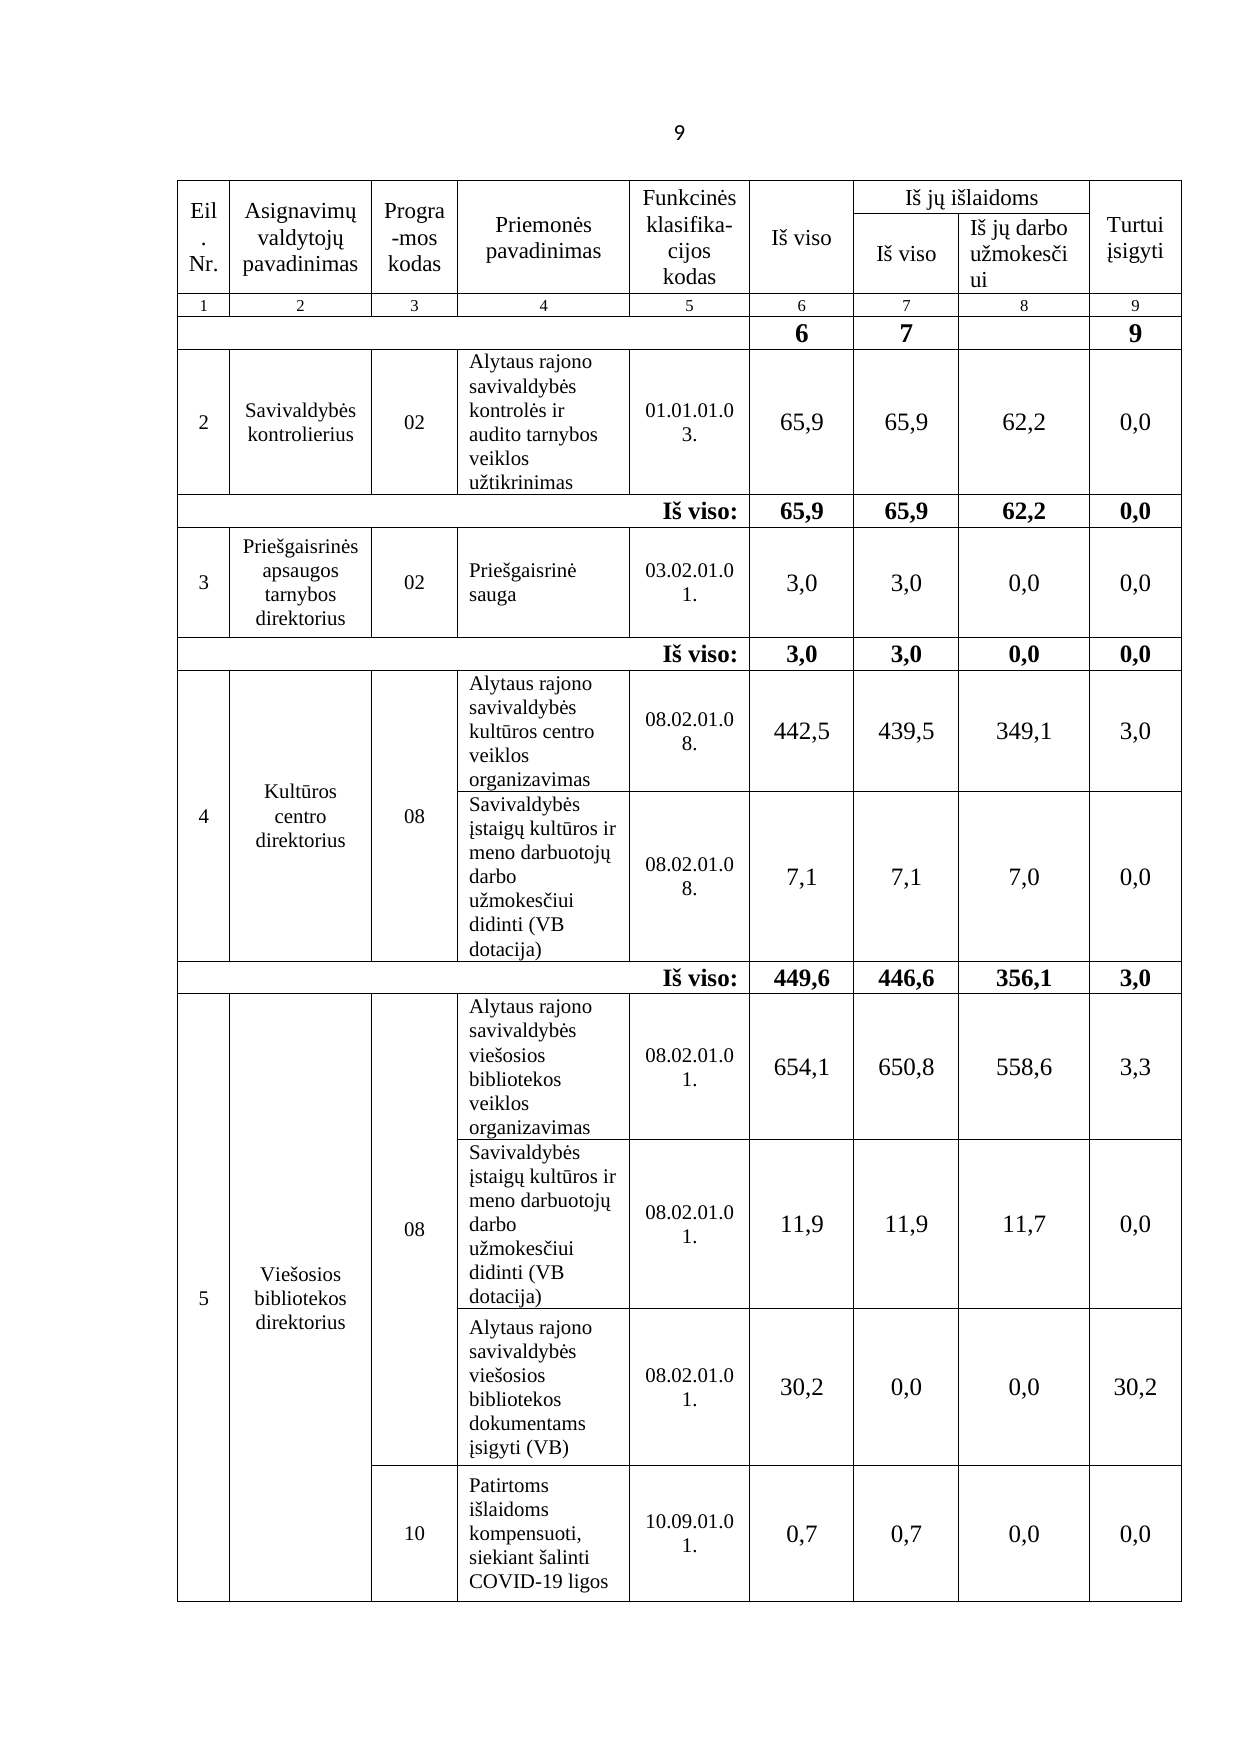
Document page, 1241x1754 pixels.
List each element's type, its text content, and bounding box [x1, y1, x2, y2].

table_cell [959, 317, 1089, 348]
table_cell 5 [630, 294, 749, 316]
table_cell 62,2 [959, 495, 1089, 527]
table_cell 03.02.01.01. [630, 528, 749, 637]
table_cell 65,9 [750, 350, 853, 494]
table_cell 0,0 [959, 638, 1089, 670]
table_cell 30,2 [1090, 1309, 1181, 1464]
table_cell 0,0 [1090, 495, 1181, 527]
table_cell 65,9 [854, 495, 958, 527]
table_cell Savivaldybės įstaigų kultūros ir meno darbuotojų darbo užmokesčiui didinti (VB dotacija) [458, 792, 629, 961]
table_cell 62,2 [959, 350, 1089, 494]
table_cell 0,0 [1090, 528, 1181, 637]
table_header Iš viso [750, 181, 853, 293]
table_cell 1 [178, 294, 229, 316]
table_cell Iš viso [854, 214, 958, 293]
table_header Progra-mos kodas [372, 181, 457, 293]
table_header Iš jų išlaidoms [854, 181, 1089, 213]
table_header Funkcinės klasifika-cijos kodas [630, 181, 749, 293]
table_cell 4 [458, 294, 629, 316]
table_cell 10 [372, 1466, 457, 1601]
table_cell 449,6 [750, 962, 853, 993]
table_cell 356,1 [959, 962, 1089, 993]
table_cell 558,6 [959, 994, 1089, 1139]
table_cell 7,1 [854, 792, 958, 961]
table_cell 08 [372, 671, 457, 961]
table_cell [178, 317, 749, 348]
table_cell 2 [178, 350, 229, 494]
table_cell 0,0 [1090, 792, 1181, 961]
table_cell 446,6 [854, 962, 958, 993]
table_cell 08.02.01.08. [630, 792, 749, 961]
table_cell 6 [750, 294, 853, 316]
table_cell 02 [372, 528, 457, 637]
table_cell Alytaus rajono savivaldybės viešosios bibliotekos veiklos organizavimas [458, 994, 629, 1139]
table_cell 11,7 [959, 1140, 1089, 1308]
table_cell 11,9 [854, 1140, 958, 1308]
table_cell 0,0 [854, 1309, 958, 1464]
table_header Eil. Nr. [178, 181, 229, 293]
table_cell 08.02.01.01. [630, 1309, 749, 1464]
table_cell 0,0 [959, 1466, 1089, 1601]
table_cell 3,0 [750, 638, 853, 670]
table_cell 0,7 [854, 1466, 958, 1601]
table_cell 3,0 [854, 638, 958, 670]
table_cell 349,1 [959, 671, 1089, 791]
table_cell 0,7 [750, 1466, 853, 1601]
table_cell Iš viso: [178, 962, 749, 993]
table_cell Alytaus rajono savivaldybės kontrolės ir audito tarnybos veiklos užtikrinimas [458, 350, 629, 494]
table_cell 11,9 [750, 1140, 853, 1308]
table_cell 7 [854, 294, 958, 316]
table_cell Savivaldybės kontrolierius [230, 350, 371, 494]
table_cell 442,5 [750, 671, 853, 791]
table_cell 01.01.01.03. [630, 350, 749, 494]
table_cell 02 [372, 350, 457, 494]
table_cell 0,0 [1090, 638, 1181, 670]
table_cell Alytaus rajono savivaldybės viešosios bibliotekos dokumentams įsigyti (VB) [458, 1309, 629, 1464]
table_cell Iš viso: [178, 495, 749, 527]
table_header Priemonės pavadinimas [458, 181, 629, 293]
table_cell 0,0 [1090, 350, 1181, 494]
table_cell 0,0 [959, 1309, 1089, 1464]
table_cell 0,0 [959, 528, 1089, 637]
table_cell 10.09.01.01. [630, 1466, 749, 1601]
table_header Turtui įsigyti [1090, 181, 1181, 293]
table_cell Iš jų darbo užmokesčiui [959, 214, 1089, 293]
table_cell 08.02.01.01. [630, 1140, 749, 1308]
table_cell 08 [372, 994, 457, 1464]
table_cell 3,3 [1090, 994, 1181, 1139]
table_cell 4 [178, 671, 229, 961]
table_cell 3,0 [854, 528, 958, 637]
table_header Asignavimų valdytojų pavadinimas [230, 181, 371, 293]
table_cell Viešosios bibliotekos direktorius [230, 994, 371, 1601]
table_cell Patirtoms išlaidoms kompensuoti, siekiant šalinti COVID-19 ligos [458, 1466, 629, 1601]
table_cell 7,1 [750, 792, 853, 961]
table_cell 439,5 [854, 671, 958, 791]
table_cell 9 [1090, 317, 1181, 348]
table_cell 65,9 [854, 350, 958, 494]
table_cell 65,9 [750, 495, 853, 527]
table_cell 650,8 [854, 994, 958, 1139]
table_cell 0,0 [1090, 1140, 1181, 1308]
table_cell 0,0 [1090, 1466, 1181, 1601]
table_cell 08.02.01.01. [630, 994, 749, 1139]
table_cell Savivaldybės įstaigų kultūros ir meno darbuotojų darbo užmokesčiui didinti (VB dotacija) [458, 1140, 629, 1308]
table_cell 2 [230, 294, 371, 316]
table_cell 08.02.01.08. [630, 671, 749, 791]
table_cell Priešgaisrinės apsaugos tarnybos direktorius [230, 528, 371, 637]
table_cell Iš viso: [178, 638, 749, 670]
table_cell 3,0 [1090, 671, 1181, 791]
table_cell 6 [750, 317, 853, 348]
table_cell 30,2 [750, 1309, 853, 1464]
table_cell 5 [178, 994, 229, 1601]
table_cell Kultūros centro direktorius [230, 671, 371, 961]
table_cell 3,0 [750, 528, 853, 637]
table_cell Alytaus rajono savivaldybės kultūros centro veiklos organizavimas [458, 671, 629, 791]
table_cell 8 [959, 294, 1089, 316]
table_cell 7,0 [959, 792, 1089, 961]
table_cell 9 [1090, 294, 1181, 316]
table_cell 7 [854, 317, 958, 348]
table_cell 3 [372, 294, 457, 316]
table_cell 654,1 [750, 994, 853, 1139]
table_cell 3,0 [1090, 962, 1181, 993]
table_cell Priešgaisrinė sauga [458, 528, 629, 637]
table_cell 3 [178, 528, 229, 637]
